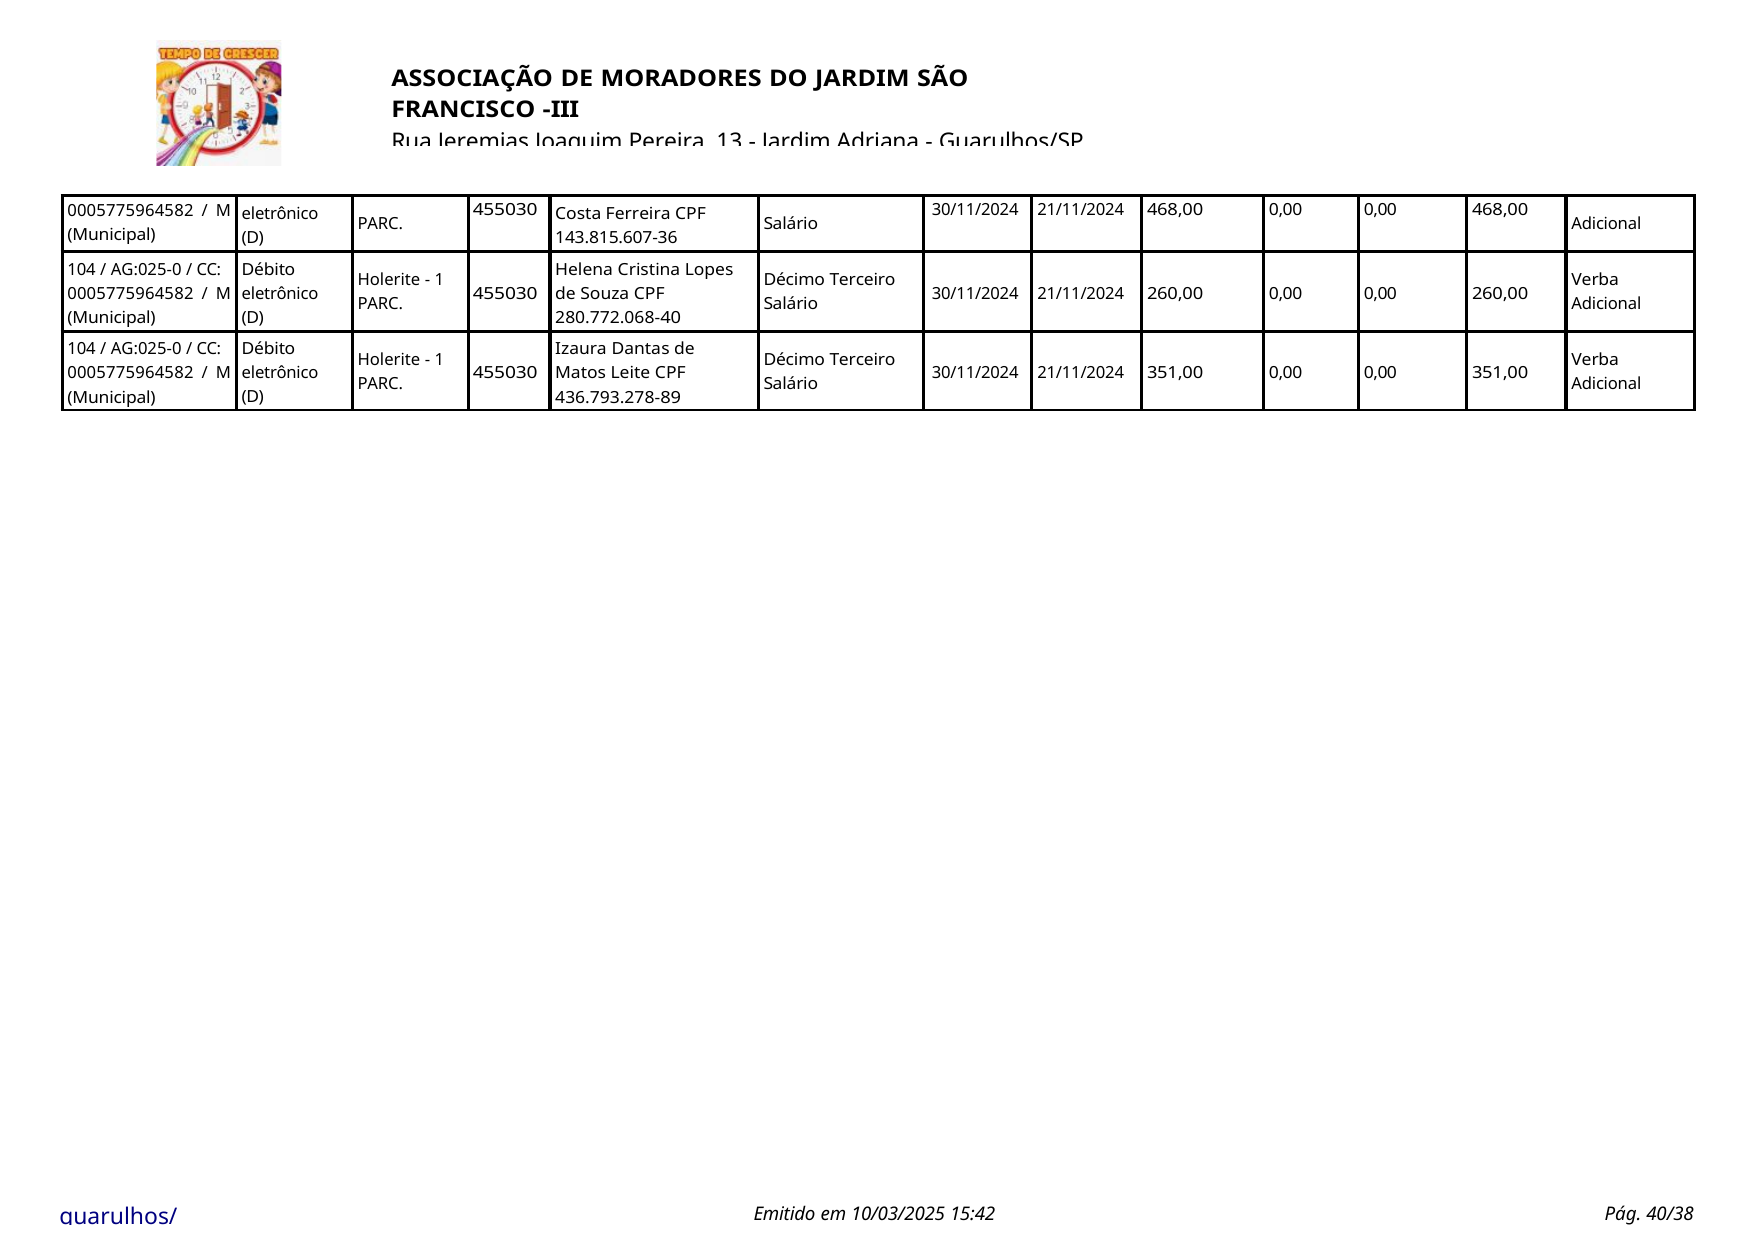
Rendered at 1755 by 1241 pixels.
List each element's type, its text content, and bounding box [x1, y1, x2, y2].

table_cell 30/11/2024 [925, 253, 1030, 329]
table_cell 30/11/2024 [925, 197, 1030, 250]
table_cell PARC. [354, 197, 467, 250]
table_cell 260,00 [1143, 253, 1262, 329]
table_cell Izaura Dantas de Matos Leite CPF 436.793.278-89 [552, 333, 757, 409]
table_cell 455030 [470, 197, 548, 250]
table_cell Helena Cristina Lopes de Souza CPF 280.772.068-40 [552, 253, 757, 329]
table_cell 30/11/2024 [925, 333, 1030, 409]
table_cell 351,00 [1143, 333, 1262, 409]
table_cell 21/11/2024 [1033, 333, 1140, 409]
table_cell 260,00 [1468, 253, 1564, 329]
table_cell 0,00 [1360, 333, 1465, 409]
table_cell 0,00 [1360, 253, 1465, 329]
table_cell Verba Adicional [1568, 253, 1693, 329]
table_cell 351,00 [1468, 333, 1564, 409]
table_cell 104 / AG:025-0 / CC: 0005775964582 / M (Municipal) [64, 333, 235, 409]
table_cell 0005775964582 / M (Municipal) [64, 197, 235, 250]
table_cell 0,00 [1265, 253, 1357, 329]
table_cell 455030 [470, 333, 548, 409]
table_cell Débito eletrônico (D) [238, 253, 351, 329]
table_cell eletrônico (D) [238, 197, 351, 250]
table_cell Décimo Terceiro Salário [760, 333, 922, 409]
table_cell Débito eletrônico (D) [238, 333, 351, 409]
table_cell Décimo Terceiro Salário [760, 253, 922, 329]
table_cell Salário [760, 197, 922, 250]
table_cell Verba Adicional [1568, 333, 1693, 409]
table_cell Costa Ferreira CPF 143.815.607-36 [552, 197, 757, 250]
table_cell Holerite - 1 PARC. [354, 333, 467, 409]
table_cell 104 / AG:025-0 / CC: 0005775964582 / M (Municipal) [64, 253, 235, 329]
table_cell 455030 [470, 253, 548, 329]
table_cell 21/11/2024 [1033, 197, 1140, 250]
table_cell 21/11/2024 [1033, 253, 1140, 329]
table_cell 0,00 [1360, 197, 1465, 250]
table_cell 468,00 [1143, 197, 1262, 250]
table_cell Holerite - 1 PARC. [354, 253, 467, 329]
table_cell Adicional [1568, 197, 1693, 250]
table_cell 0,00 [1265, 333, 1357, 409]
table_cell 468,00 [1468, 197, 1564, 250]
table_cell 0,00 [1265, 197, 1357, 250]
